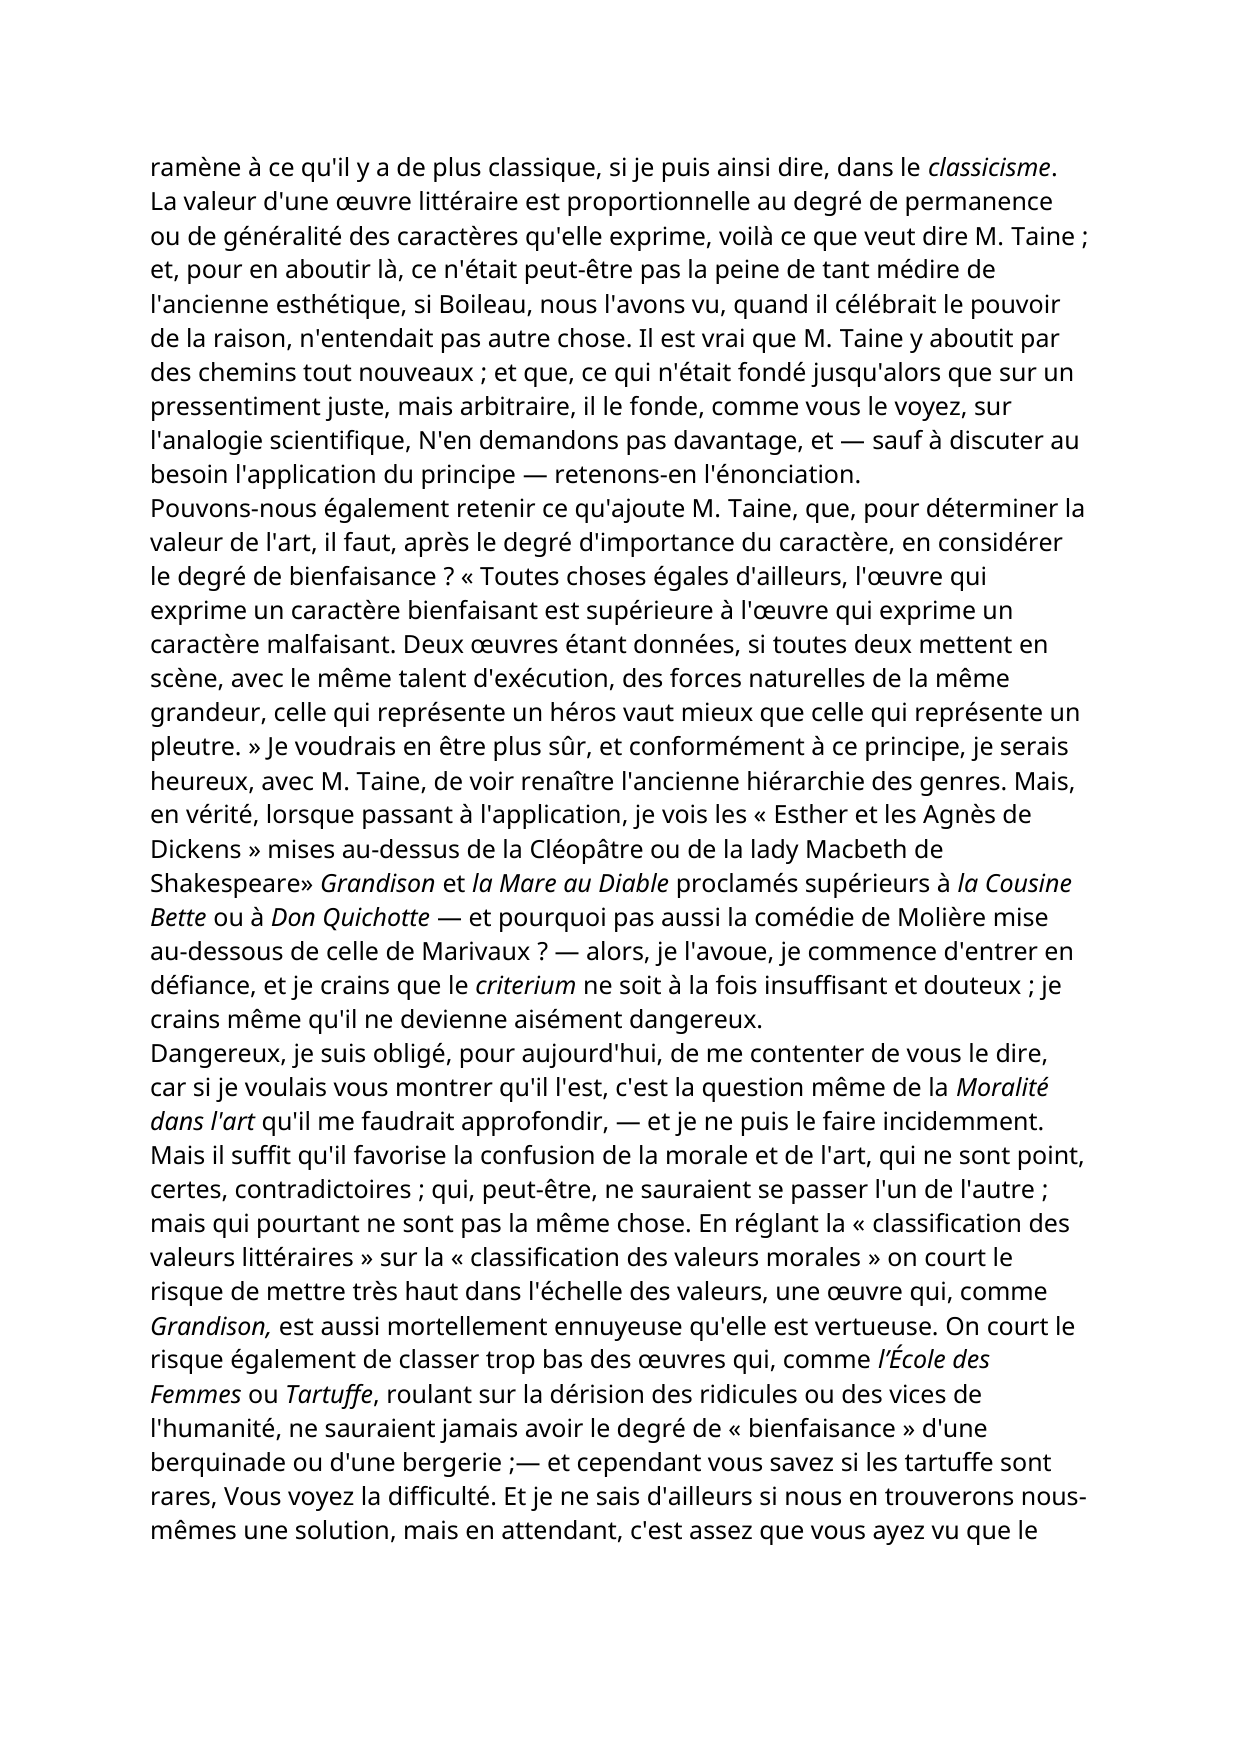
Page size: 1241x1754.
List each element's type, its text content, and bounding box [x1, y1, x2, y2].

text ramène à ce qu'il y a de plus classique, si je puis ainsi dire, dans le classicisme. La valeur d'une œuvre littéraire est proportionnelle au degré de permanence ou de généralité des caractères qu'elle exprime, voilà ce que veut dire M. Taine ; et, pour en aboutir là, ce n'était peut-être pas la peine de tant médire de l'ancienne esthétique, si Boileau, nous l'avons vu, quand il célébrait le pouvoir de la raison, n'entendait pas autre chose. Il est vrai que M. Taine y aboutit par des chemins tout nouveaux ; et que, ce qui n'était fondé jusqu'alors que sur un pressentiment juste, mais arbitraire, il le fonde, comme vous le voyez, sur l'analogie scientifique, N'en demandons pas davantage, et — sauf à discuter au besoin l'application du principe — retenons-en l'énonciation. [150, 150, 1091, 491]
text Pouvons-nous également retenir ce qu'ajoute M. Taine, que, pour déterminer la valeur de l'art, il faut, après le degré d'importance du caractère, en considérer le degré de bienfaisance ? « Toutes choses égales d'ailleurs, l'œuvre qui exprime un caractère bienfaisant est supérieure à l'œuvre qui exprime un caractère malfaisant. Deux œuvres étant données, si toutes deux mettent en scène, avec le même talent d'exécution, des forces naturelles de la même grandeur, celle qui représente un héros vaut mieux que celle qui représente un pleutre. » Je voudrais en être plus sûr, et conformément à ce principe, je serais heureux, avec M. Taine, de voir renaître l'ancienne hiérarchie des genres. Mais, en vérité, lorsque passant à l'application, je vois les « Esther et les Agnès de Dickens » mises au-dessus de la Cléopâtre ou de la lady Macbeth de Shakespeare» Grandison et la Mare au Diable proclamés supérieurs à la Cousine Bette ou à Don Quichotte — et pourquoi pas aussi la comédie de Molière mise au-dessous de celle de Marivaux ? — alors, je l'avoue, je commence d'entrer en défiance, et je crains que le criterium ne soit à la fois insuffisant et douteux ; je crains même qu'il ne devienne aisément dangereux. [150, 491, 1091, 1036]
text Dangereux, je suis obligé, pour aujourd'hui, de me contenter de vous le dire, car si je voulais vous montrer qu'il l'est, c'est la question même de la Moralité dans l'art qu'il me faudrait approfondir, — et je ne puis le faire incidemment. Mais il suffit qu'il favorise la confusion de la morale et de l'art, qui ne sont point, certes, contradictoires ; qui, peut-être, ne sauraient se passer l'un de l'autre ; mais qui pourtant ne sont pas la même chose. En réglant la « classification des valeurs littéraires » sur la « classification des valeurs morales » on court le risque de mettre très haut dans l'échelle des valeurs, une œuvre qui, comme Grandison, est aussi mortellement ennuyeuse qu'elle est vertueuse. On court le risque également de classer trop bas des œuvres qui, comme l’École des Femmes ou Tartuffe, roulant sur la dérision des ridicules ou des vices de l'humanité, ne sauraient jamais avoir le degré de « bienfaisance » d'une berquinade ou d'une bergerie ;— et cependant vous savez si les tartuffe sont rares, Vous voyez la difficulté. Et je ne sais d'ailleurs si nous en trouverons nous-mêmes une solution, mais en attendant, c'est assez que vous ayez vu que le [150, 1036, 1091, 1547]
